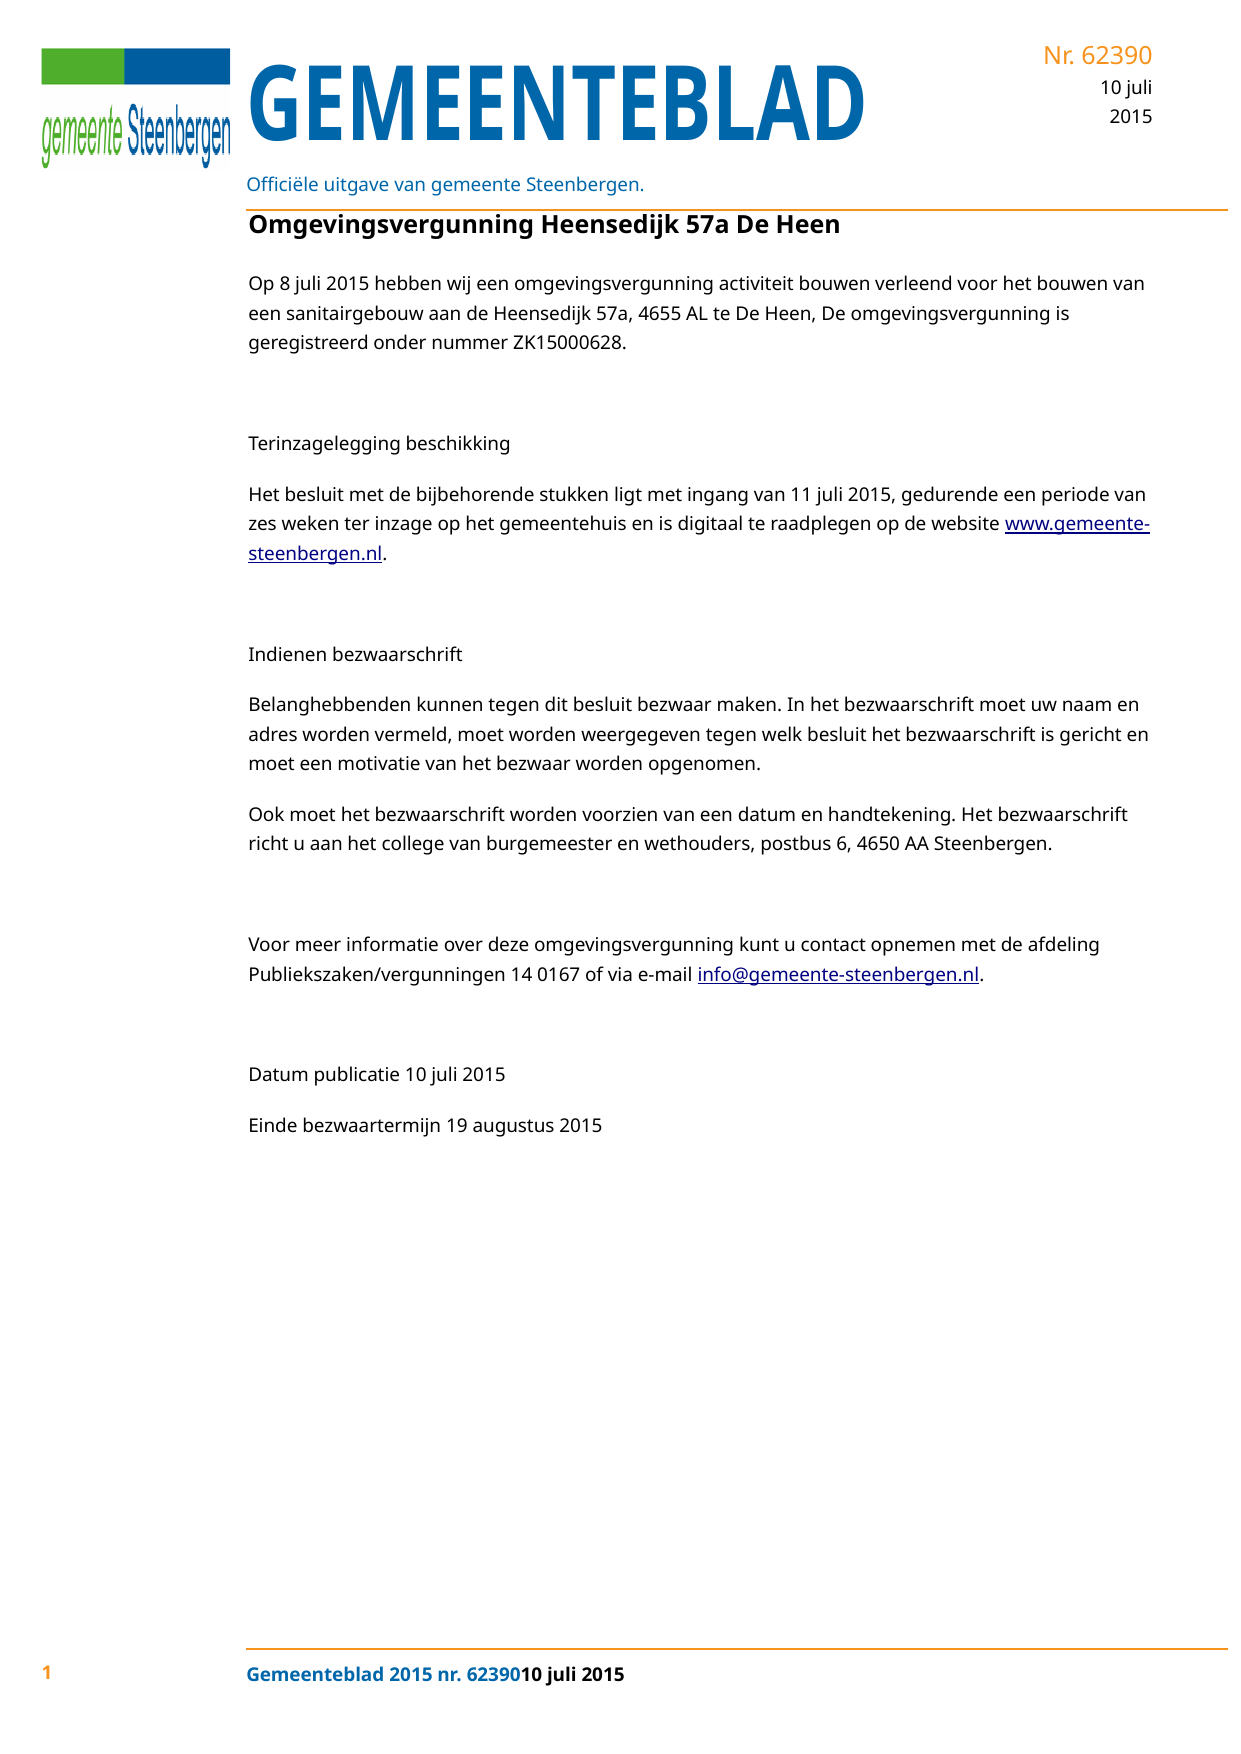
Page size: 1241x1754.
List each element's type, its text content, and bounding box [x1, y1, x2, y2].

text Het besluit met de bijbehorende stukken ligt met ingang van 11 juli 2015, gedurende een periode van zes weken ter inzage op het gemeentehuis en is digitaal te raadplegen op de website www.gemeente-steenbergen.nl. [248, 481, 1152, 566]
text Op 8 juli 2015 hebben wij een omgevingsvergunning activiteit bouwen verleend voor het bouwen van een sanitairgebouw aan de Heensedijk 57a, 4655 AL te De Heen, De omgevingsvergunning is geregistreerd onder nummer ZK15000628. [248, 270, 1152, 355]
text Belanghebbenden kunnen tegen dit besluit bezwaar maken. In het bezwaarschrift moet uw naam en adres worden vermeld, moet worden weergegeven tegen welk besluit het bezwaarschrift is gericht en moet een motivatie van het bezwaar worden opgenomen. [248, 691, 1152, 776]
text Datum publicatie 10 juli 2015 [248, 1062, 1152, 1087]
text Omgevingsvergunning Heensedijk 57a De Heen [248, 211, 1152, 241]
text Indienen bezwaarschrift [248, 641, 1152, 666]
text Voor meer informatie over deze omgevingsvergunning kunt u contact opnemen met de afdeling Publiekszaken/vergunningen 14 0167 of via e-mail info@gemeente-steenbergen.nl. [248, 931, 1152, 986]
text Einde bezwaartermijn 19 augustus 2015 [248, 1112, 1152, 1138]
text Ook moet het bezwaarschrift worden voorzien van een datum en handtekening. Het bezwaarschrift richt u aan het college van burgemeester en wethouders, postbus 6, 4650 AA Steenbergen. [248, 801, 1152, 856]
picture [41, 47, 231, 172]
text Terinzagelegging beschikking [248, 430, 1152, 456]
